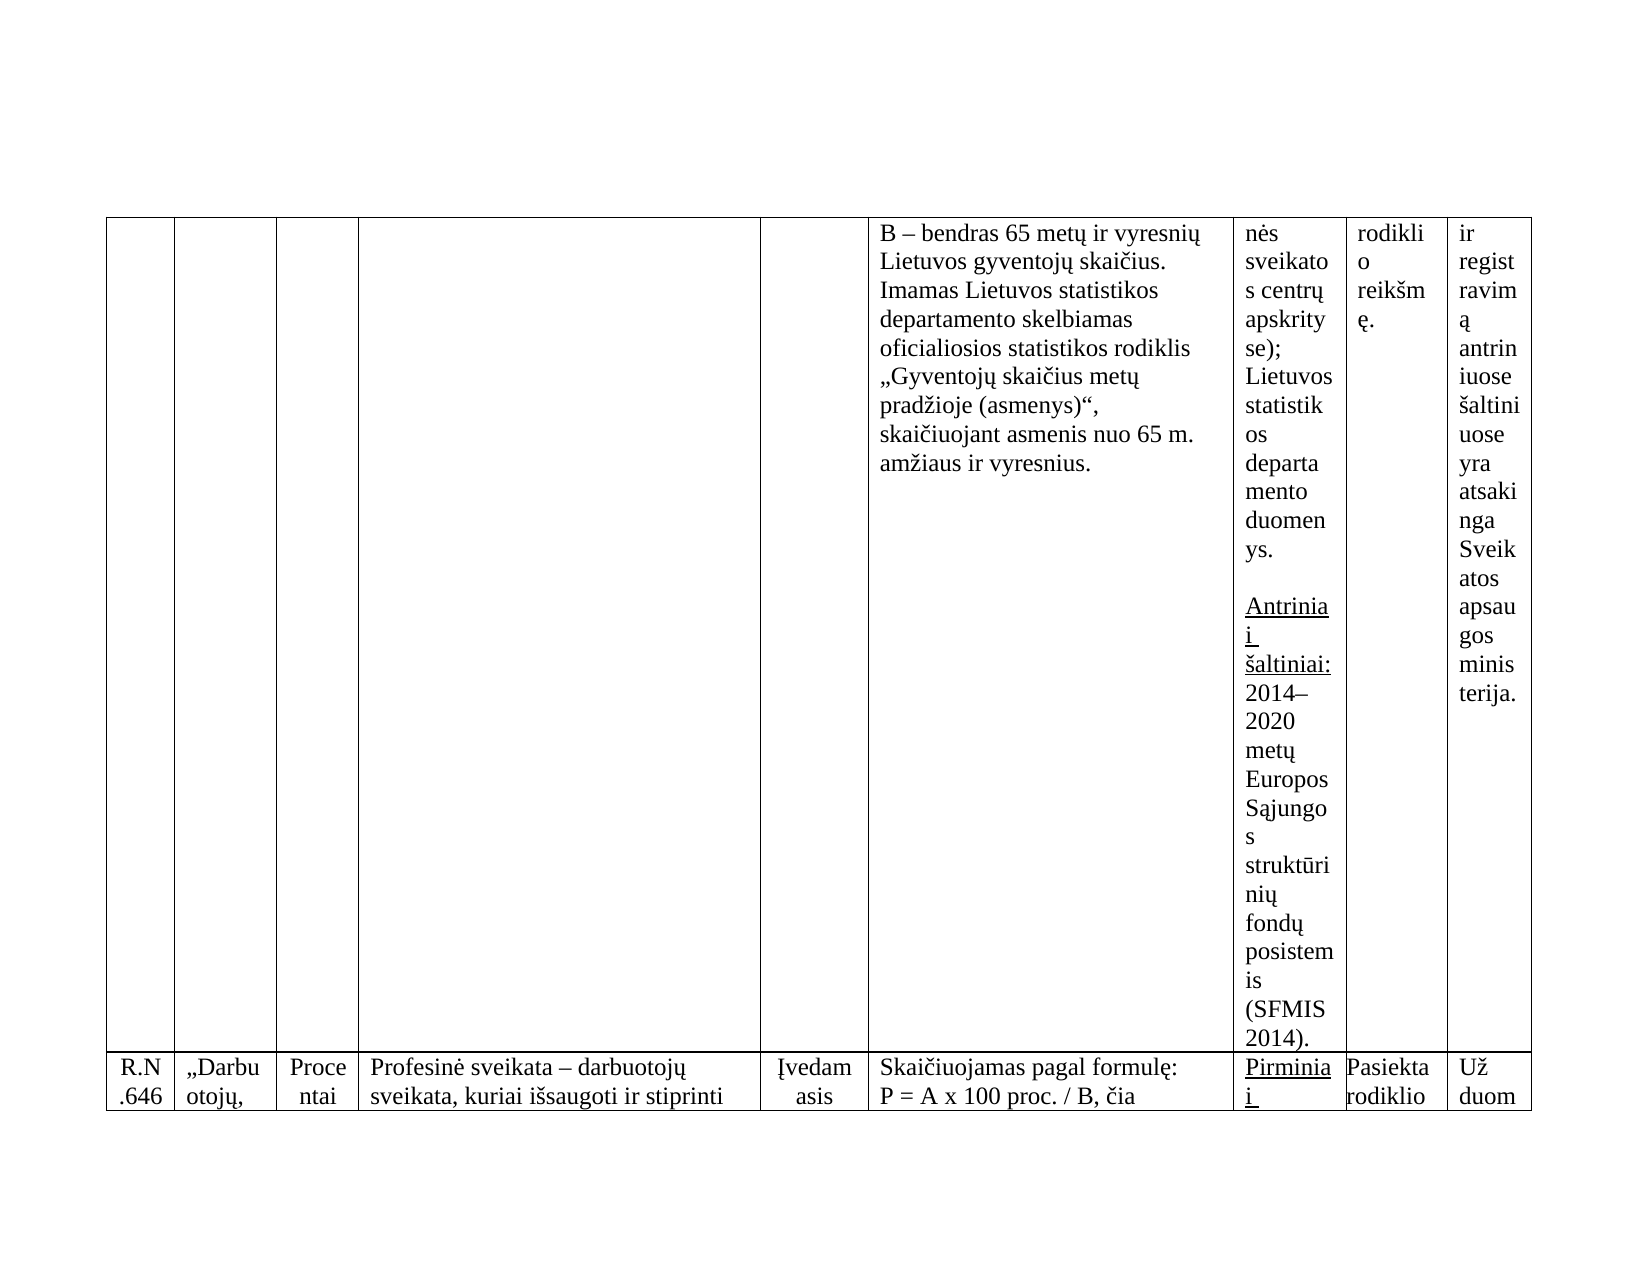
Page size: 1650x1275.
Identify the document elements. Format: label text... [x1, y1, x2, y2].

table_cell [277, 218, 358, 1051]
table_cell rodiklio reikšmę. [1347, 218, 1447, 1051]
table_cell „Darbuotojų, [175, 1053, 276, 1110]
table_cell ir registravimą antriniuose šaltiniuose yra atsakinga Sveikatos apsaugos ministerija. [1448, 218, 1531, 1051]
table_cell R.N.646 [107, 1053, 174, 1110]
table_cell Už duom [1448, 1053, 1531, 1110]
table_cell [107, 218, 174, 1051]
table_cell Pirminiai [1234, 1053, 1346, 1110]
table_cell Skaičiuojamas pagal formulę: P = A x 100 proc. / B, čia [869, 1053, 1233, 1110]
table_cell [175, 218, 276, 1051]
table_cell Procentai [277, 1053, 358, 1110]
table_cell [359, 218, 760, 1051]
table_cell Profesinė sveikata – darbuotojų sveikata, kuriai išsaugoti ir stiprinti [359, 1053, 760, 1110]
table_cell Įvedamasis [761, 1053, 868, 1110]
table_cell [761, 218, 868, 1051]
table_cell nės sveikatos centrų apskrityse); Lietuvos statistikos departamento duomenys. Antriniai šaltiniai: 2014–2020 metų Europos Sąjungos struktūrinių fondų posistemis (SFMIS2014). [1234, 218, 1346, 1051]
table_cell B – bendras 65 metų ir vyresnių Lietuvos gyventojų skaičius. Imamas Lietuvos statistikos departamento skelbiamas oficialiosios statistikos rodiklis „Gyventojų skaičius metų pradžioje (asmenys)“, skaičiuojant asmenis nuo 65 m. amžiaus ir vyresnius. [869, 218, 1233, 1051]
table_cell Pasiekta rodiklio [1347, 1053, 1447, 1110]
